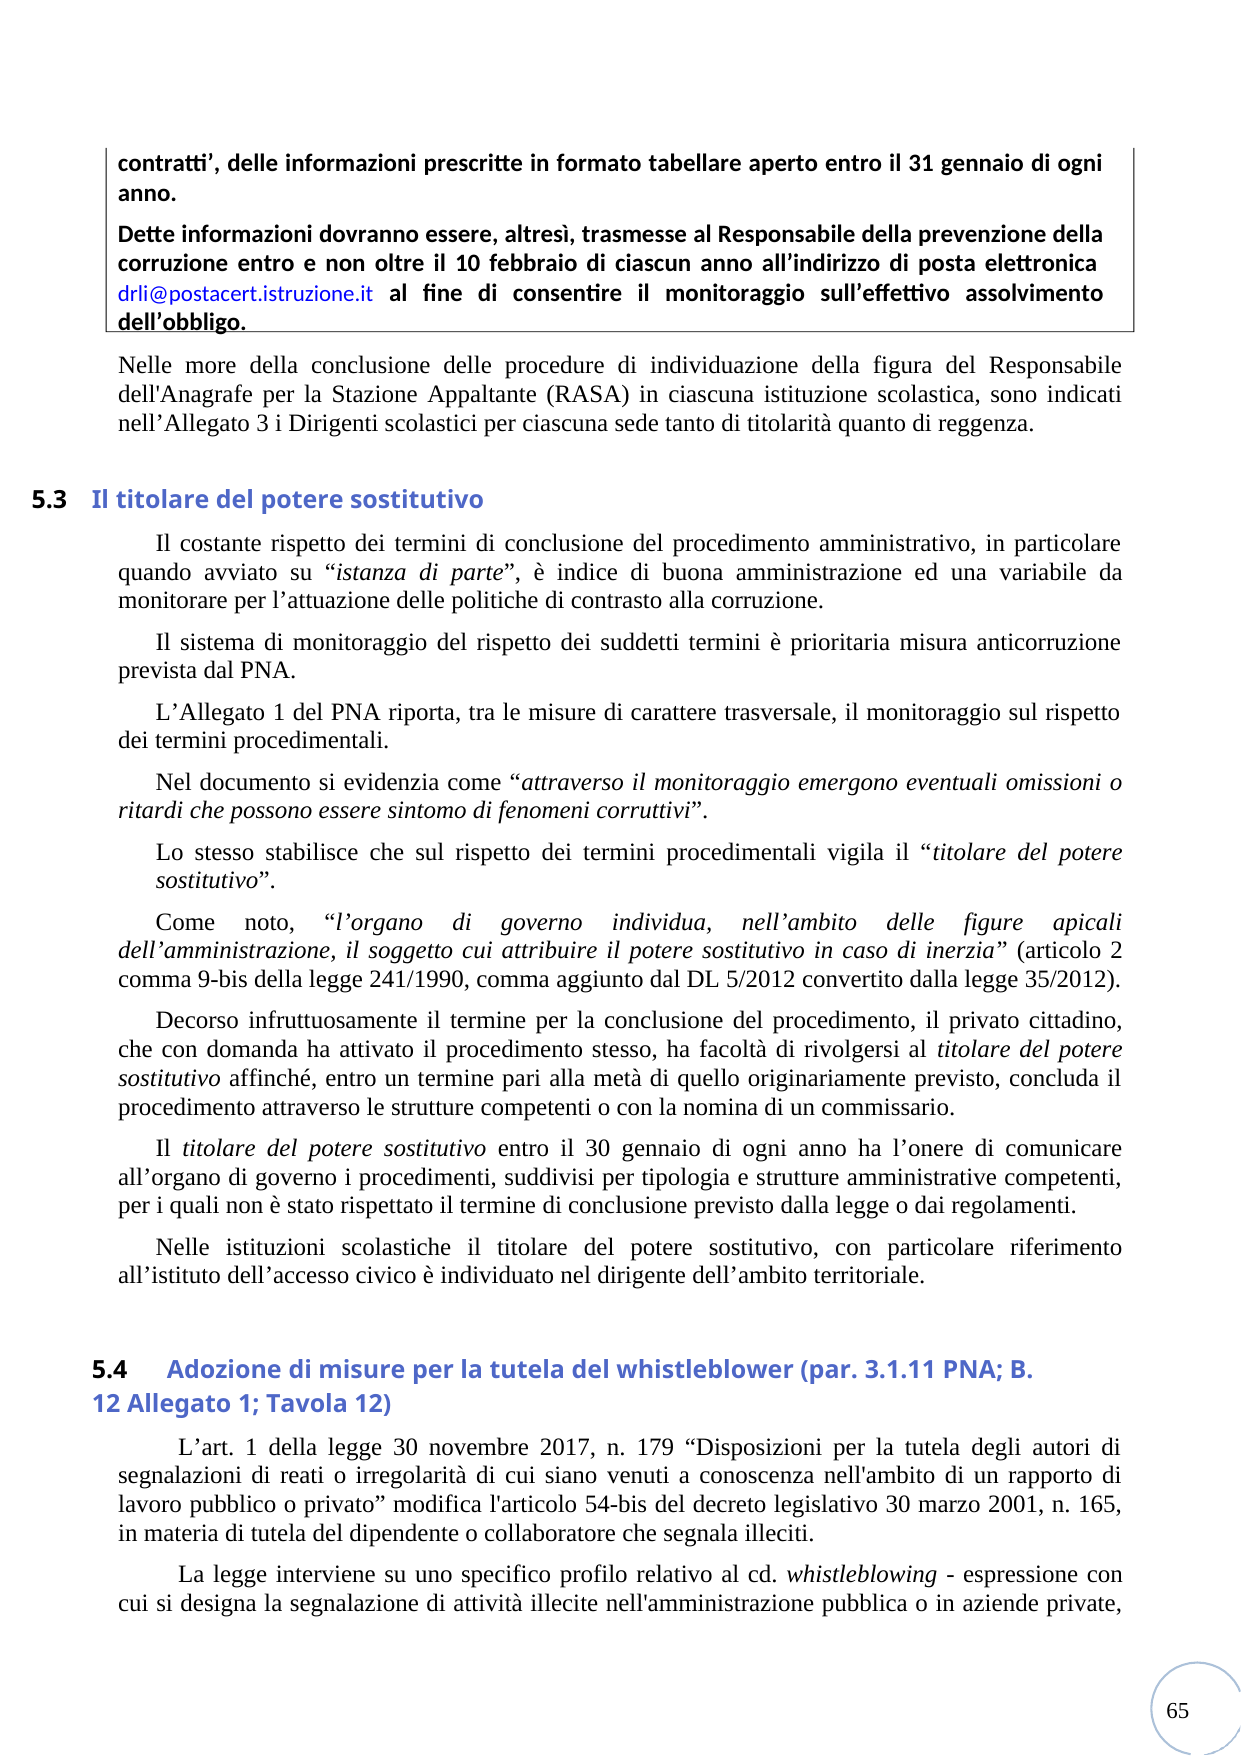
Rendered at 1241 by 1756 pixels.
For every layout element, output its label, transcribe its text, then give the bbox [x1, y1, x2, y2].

text L’Allegato 1 del PNA riporta, tra le misure di carattere trasversale, il monitoraggio sul rispetto dei termini procedimentali. [118, 697, 1122, 754]
text Come noto, “l’organo di governo individua, nell’ambito delle figure apicali dell’amministrazione, il soggetto cui attribuire il potere sostitutivo in caso di inerzia” (articolo 2 comma 9-bis della legge 241/1990, comma aggiunto dal DL 5/2012 convertito dalla legge 35/2012). [118, 907, 1123, 993]
list Il titolare del potere sostitutivo [31, 481, 1147, 515]
list Adozione di misure per la tutela del whistleblower (par. 3.1.11 PNA; B. 12 Allegato 1; Tavola 12) [92, 1351, 1053, 1419]
text Il titolare del potere sostitutivo entro il 30 gennaio di ogni anno ha l’onere di comunicare all’organo di governo i procedimenti, suddivisi per tipologia e strutture amministrative competenti, per i quali non è stato rispettato il termine di conclusione previsto dalla legge o dai regolamenti. [118, 1133, 1123, 1219]
text Decorso infruttuosamente il termine per la conclusione del procedimento, il privato cittadino, che con domanda ha attivato il procedimento stesso, ha facoltà di rivolgersi al titolare del potere sostitutivo affinché, entro un termine pari alla metà di quello originariamente previsto, concluda il procedimento attraverso le strutture competenti o con la nomina di un commissario. [118, 1005, 1123, 1120]
text Nelle istituzioni scolastiche il titolare del potere sostitutivo, con particolare riferimento all’istituto dell’accesso civico è individuato nel dirigente dell’ambito territoriale. [118, 1232, 1123, 1289]
text Il sistema di monitoraggio del rispetto dei suddetti termini è prioritaria misura anticorruzione prevista dal PNA. [118, 627, 1122, 684]
text Nelle more della conclusione delle procedure di individuazione della figura del Responsabile dell'Anagrafe per la Stazione Appaltante (RASA) in ciascuna istituzione scolastica, sono indicati nell’Allegato 3 i Dirigenti scolastici per ciascuna sede tanto di titolarità quanto di reggenza. [118, 350, 1123, 436]
text Il costante rispetto dei termini di conclusione del procedimento amministrativo, in particolare quando avviato su “istanza di parte”, è indice di buona amministrazione ed una variabile da monitorare per l’attuazione delle politiche di contrasto alla corruzione. [118, 528, 1122, 614]
text L’art. 1 della legge 30 novembre 2017, n. 179 “Disposizioni per la tutela degli autori di segnalazioni di reati o irregolarità di cui siano venuti a conoscenza nell'ambito di un rapporto di lavoro pubblico o privato” modifica l'articolo 54-bis del decreto legislativo 30 marzo 2001, n. 165, in materia di tutela del dipendente o collaboratore che segnala illeciti. [118, 1432, 1123, 1547]
text La legge interviene su uno specifico profilo relativo al cd. whistleblowing - espressione con cui si designa la segnalazione di attività illecite nell'amministrazione pubblica o in aziende private, [118, 1559, 1123, 1617]
text Nel documento si evidenzia come “attraverso il monitoraggio emergono eventuali omissioni o ritardi che possono essere sintomo di fenomeni corruttivi”. [118, 767, 1123, 824]
text Lo stesso stabilisce che sul rispetto dei termini procedimentali vigila il “titolare del potere sostitutivo”. [156, 837, 1123, 894]
